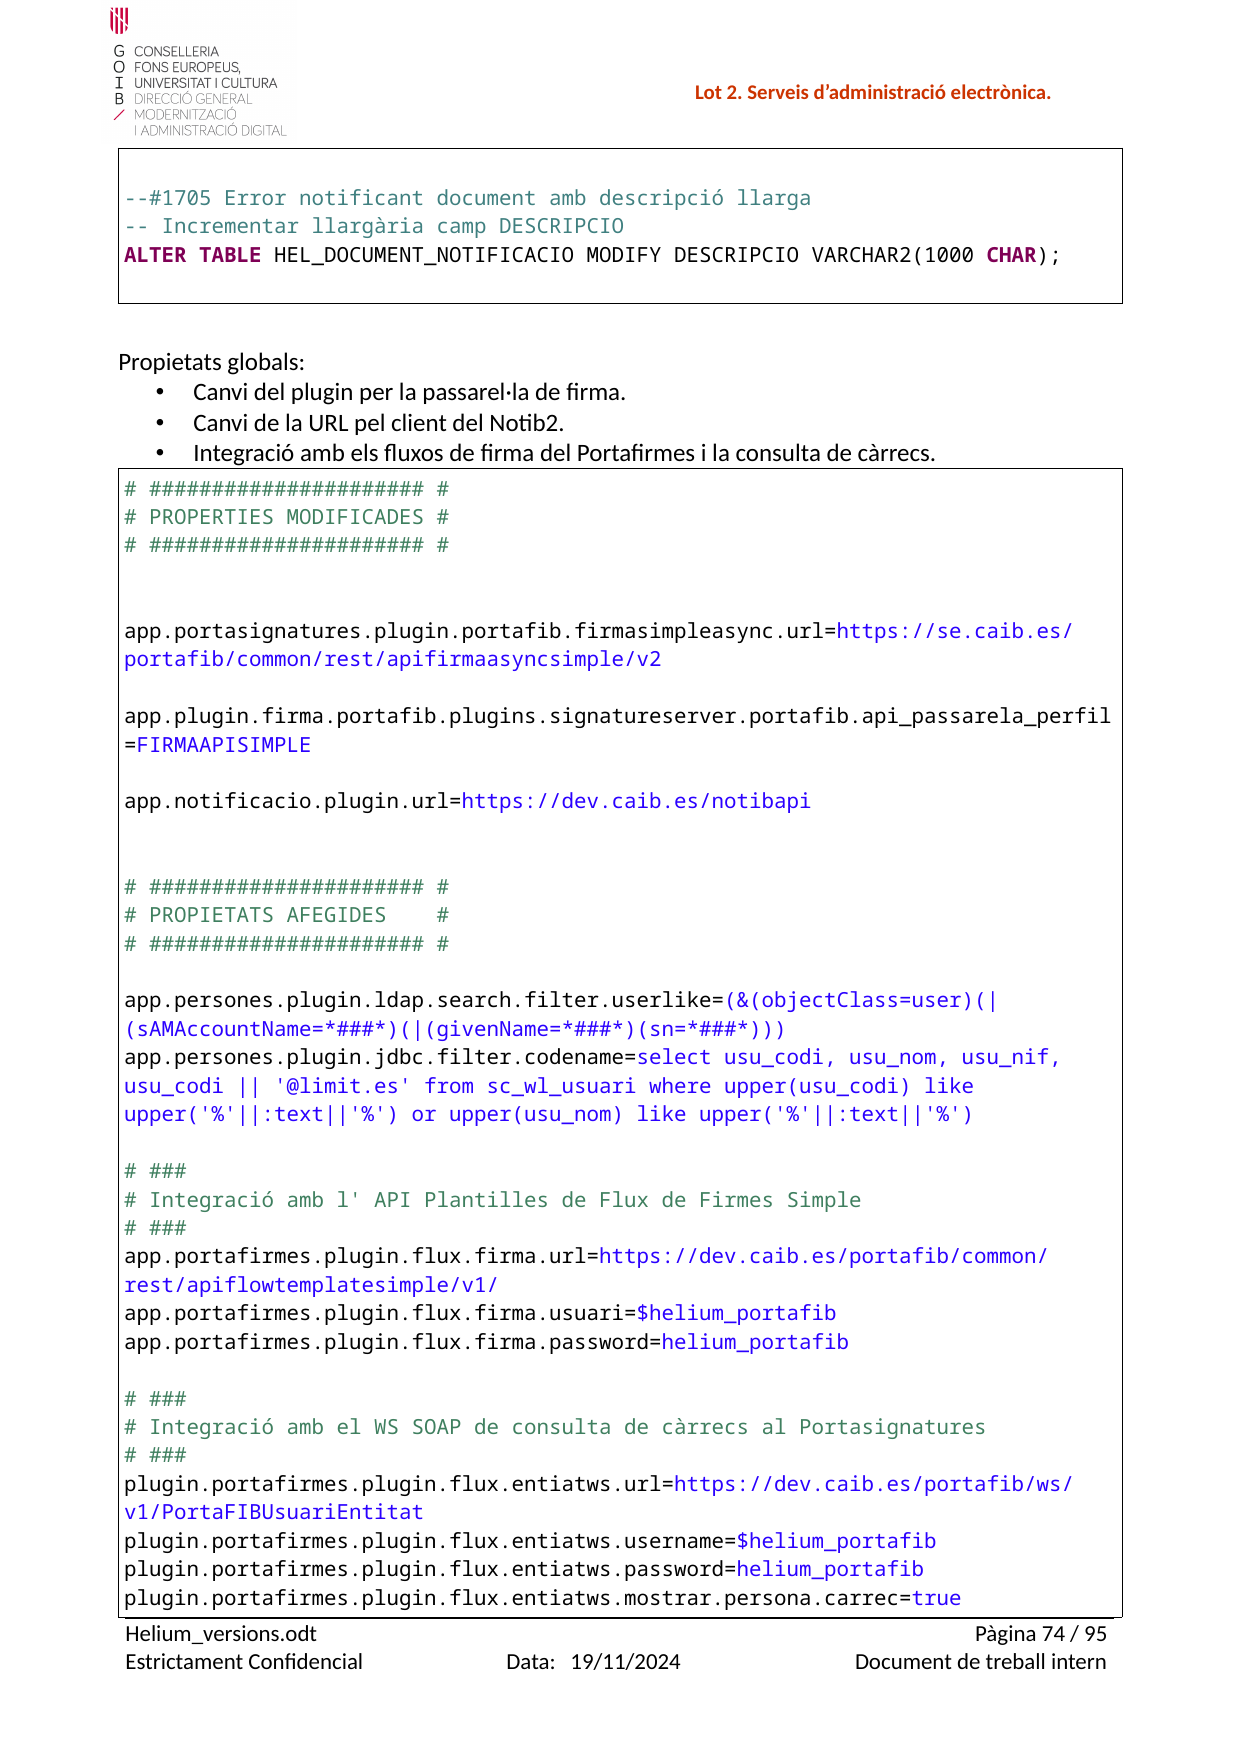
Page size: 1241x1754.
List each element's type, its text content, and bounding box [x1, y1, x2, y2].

list Integració amb els fluxos de firma del Portafirmes i la consulta de càrrecs. [156, 437, 1122, 468]
list Canvi de la URL pel client del Notib2. [156, 407, 1122, 437]
text Propietats globals: [118, 346, 1122, 376]
picture [100, 0, 297, 144]
table_header --#1705 Error notificant document amb descripció llarga -- Incrementar llargària camp DESCRIPCIO ALTER TABLE HEL_DOCUMENT_NOTIFICACIO MODIFY DESCRIPCIO VARCHAR2(1000 CHAR); [119, 149, 1122, 302]
table_header # ###################### # # PROPERTIES MODIFICADES # # ###################### # app.portasignatures.plugin.portafib.firmasimpleasync.url=https://se.caib.es/portafib/common/rest/apifirmaasyncsimple/v2 app.plugin.firma.portafib.plugins.signatureserver.portafib.api_passarela_perfil=FIRMAAPISIMPLE app.notificacio.plugin.url=https://dev.caib.es/notibapi # ###################### # # PROPIETATS AFEGIDES # # ###################### # app.persones.plugin.ldap.search.filter.userlike=(&(objectClass=user)(|(sAMAccountName=*###*)(|(givenName=*###*)(sn=*###*))) app.persones.plugin.jdbc.filter.codename=select usu_codi, usu_nom, usu_nif, usu_codi || '@limit.es' from sc_wl_usuari where upper(usu_codi) like upper('%'||:text||'%') or upper(usu_nom) like upper('%'||:text||'%') # ### # Integració amb l' API Plantilles de Flux de Firmes Simple # ### app.portafirmes.plugin.flux.firma.url=https://dev.caib.es/portafib/common/rest/apiflowtemplatesimple/v1/ app.portafirmes.plugin.flux.firma.usuari=$helium_portafib app.portafirmes.plugin.flux.firma.password=helium_portafib # ### # Integració amb el WS SOAP de consulta de càrrecs al Portasignatures # ### plugin.portafirmes.plugin.flux.entiatws.url=https://dev.caib.es/portafib/ws/v1/PortaFIBUsuariEntitat plugin.portafirmes.plugin.flux.entiatws.username=$helium_portafib plugin.portafirmes.plugin.flux.entiatws.password=helium_portafib plugin.portafirmes.plugin.flux.entiatws.mostrar.persona.carrec=true [119, 469, 1122, 1617]
list Canvi del plugin per la passarel·la de firma. [156, 376, 1122, 407]
